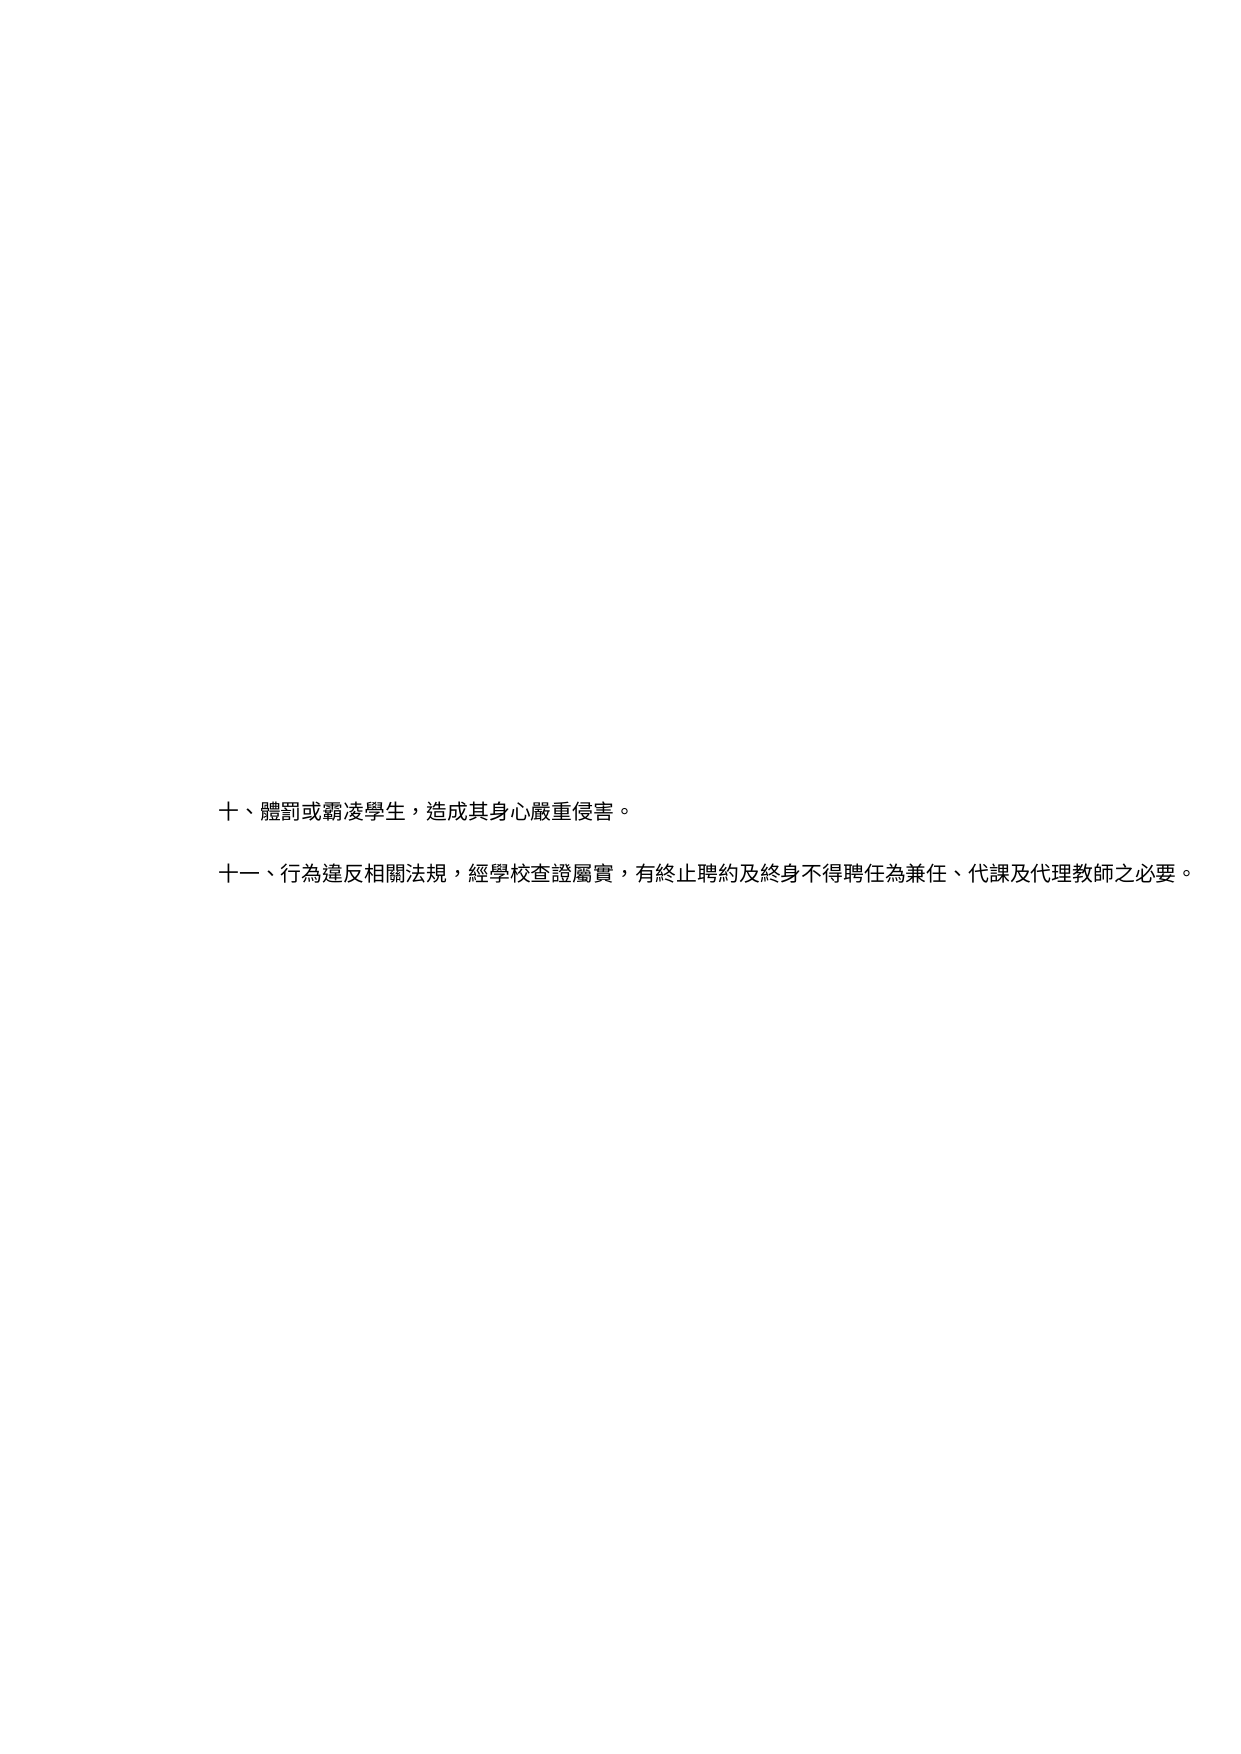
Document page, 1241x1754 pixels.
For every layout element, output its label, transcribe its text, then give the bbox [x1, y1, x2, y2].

text 十一、行為違反相關法規，經學校查證屬實，有終止聘約及終身不得聘任為兼任、代課及代理教師之必要。 [218, 831, 1211, 893]
text 十、體罰或霸凌學生，造成其身心嚴重侵害。 [218, 768, 1211, 831]
